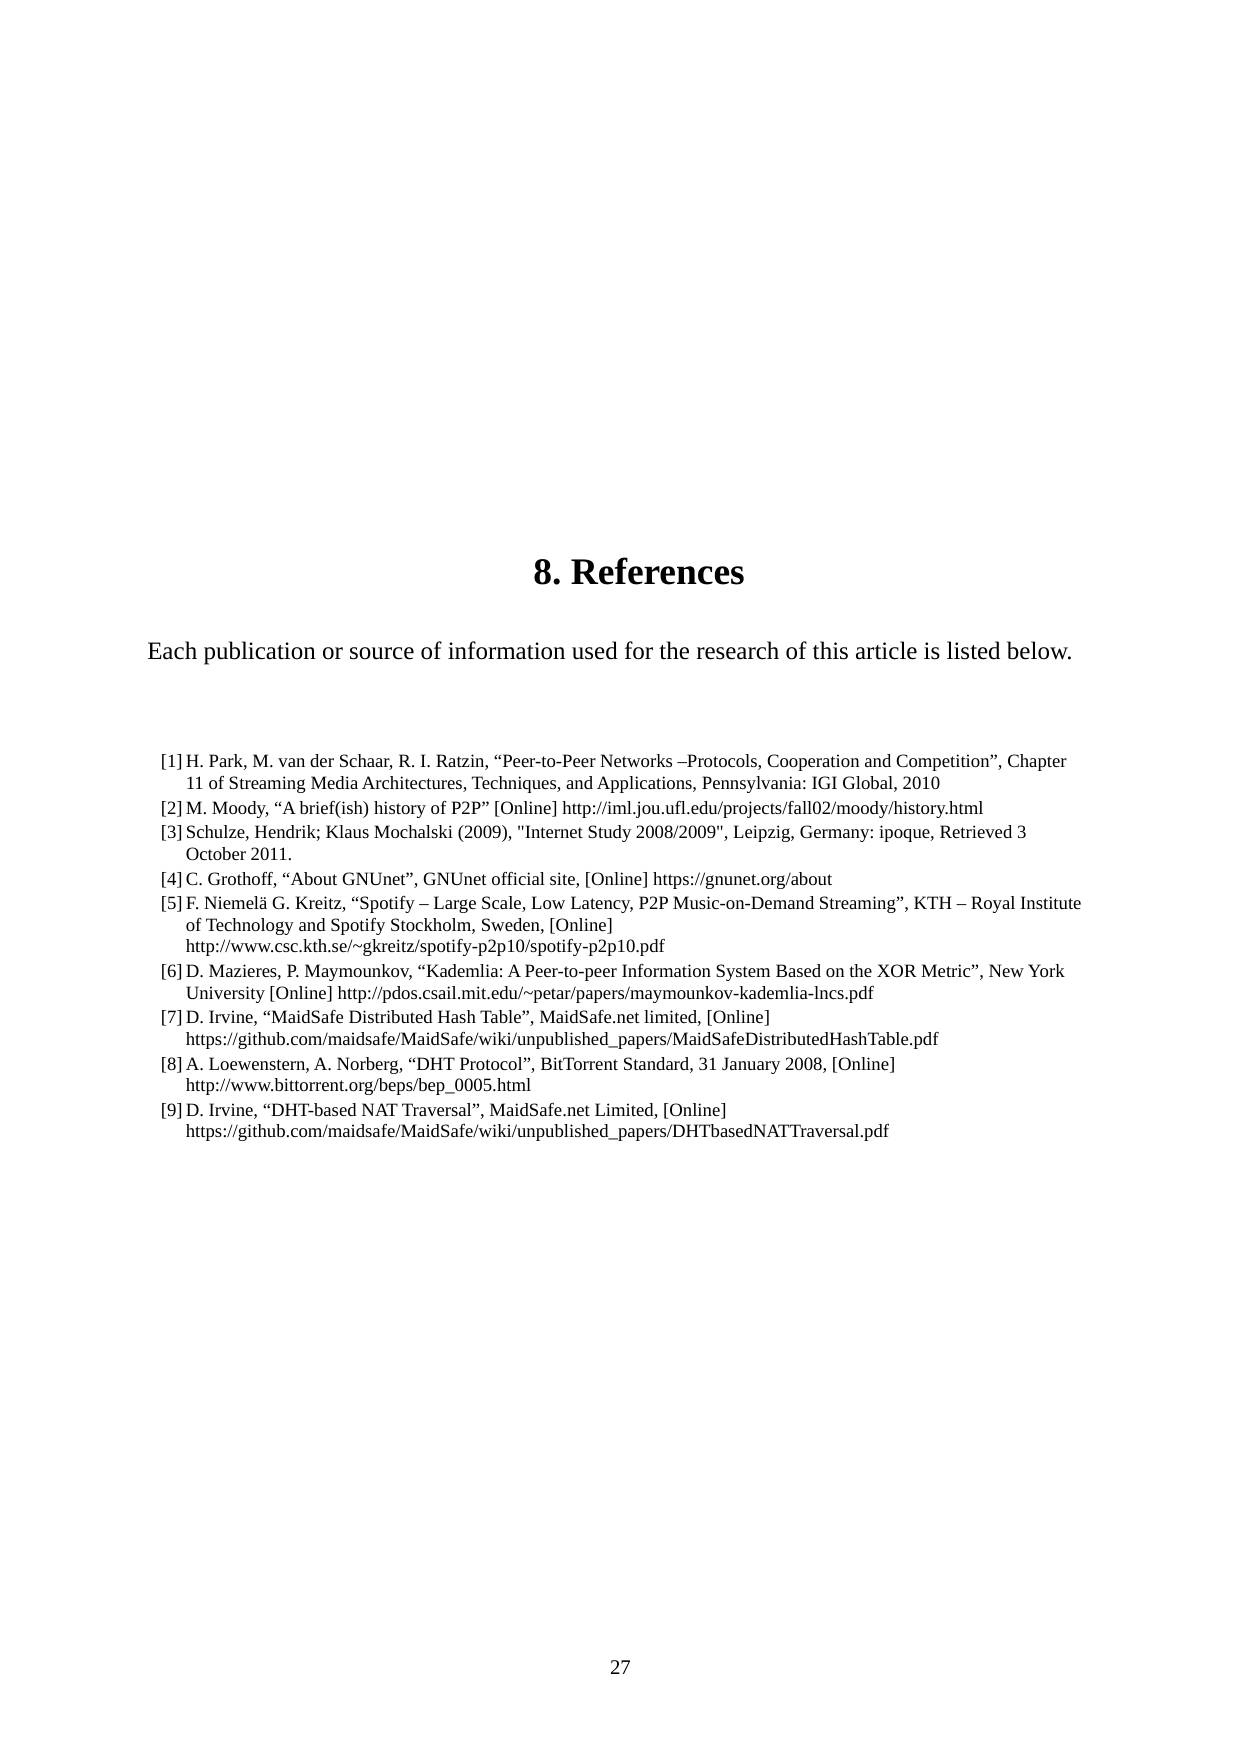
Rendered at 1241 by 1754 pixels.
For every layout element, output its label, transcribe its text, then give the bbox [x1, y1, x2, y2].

table_cell Schulze, Hendrik; Klaus Mochalski (2009), "Internet Study 2008/2009", Leipzig, Germany: ipoque, Retrieved 3 October 2011. [184, 820, 1092, 866]
subtitle References [184, 550, 1093, 593]
table_header H. Park, M. van der Schaar, R. I. Ratzin, “Peer-to-Peer Networks –Protocols, Cooperation and Competition”, Chapter 11 of Streaming Media Architectures, Techniques, and Applications, Pennsylvania: IGI Global, 2010 [184, 749, 1092, 795]
table_cell [5] [145, 891, 184, 958]
table_cell [184, 1193, 1092, 1218]
table_cell D. Irvine, “MaidSafe Distributed Hash Table”, MaidSafe.net limited, [Online] https://github.com/maidsafe/MaidSafe/wiki/unpublished_papers/MaidSafeDistributedHashTable.pdf [184, 1005, 1092, 1051]
table_cell [145, 1341, 184, 1393]
table_header [1] [145, 749, 184, 795]
table_cell [2] [145, 795, 184, 820]
table_cell [145, 1316, 184, 1341]
table_cell [6] [145, 959, 184, 1005]
table_cell [184, 1341, 1092, 1393]
table_cell [145, 1144, 184, 1168]
table_cell [145, 1267, 184, 1292]
table_cell [9] [145, 1097, 184, 1143]
text Each publication or source of information used for the research of this article is listed below. [147, 636, 1093, 665]
table_cell [145, 1242, 184, 1267]
table_cell A. Loewenstern, A. Norberg, “DHT Protocol”, BitTorrent Standard, 31 January 2008, [Online] http://www.bittorrent.org/beps/bep_0005.html [184, 1051, 1092, 1097]
table_cell [184, 1168, 1092, 1193]
table_cell F. Niemelä G. Kreitz, “Spotify – Large Scale, Low Latency, P2P Music-on-Demand Streaming”, KTH – Royal Institute of Technology and Spotify Stockholm, Sweden, [Online] http://www.csc.kth.se/~gkreitz/spotify-p2p10/spotify-p2p10.pdf [184, 891, 1092, 958]
table_cell [145, 1292, 184, 1316]
table_cell [3] [145, 820, 184, 866]
table_cell D. Mazieres, P. Maymounkov, “Kademlia: A Peer-to-peer Information System Based on the XOR Metric”, New York University [Online] http://pdos.csail.mit.edu/~petar/papers/maymounkov-kademlia-lncs.pdf [184, 959, 1092, 1005]
table_cell [184, 1218, 1092, 1242]
table_cell [4] [145, 866, 184, 891]
table_cell [184, 1267, 1092, 1292]
table_cell M. Moody, “A brief(ish) history of P2P” [Online] http://iml.jou.ufl.edu/projects/fall02/moody/history.html [184, 795, 1092, 820]
table_cell [145, 1168, 184, 1193]
table_cell [184, 1144, 1092, 1168]
table_cell C. Grothoff, “About GNUnet”, GNUnet official site, [Online] https://gnunet.org/about [184, 866, 1092, 891]
table_cell [7] [145, 1005, 184, 1051]
table_cell D. Irvine, “DHT-based NAT Traversal”, MaidSafe.net Limited, [Online] https://github.com/maidsafe/MaidSafe/wiki/unpublished_papers/DHTbasedNATTraversal.pdf [184, 1097, 1092, 1143]
table_cell [145, 1218, 184, 1242]
table_cell [184, 1242, 1092, 1267]
table_cell [8] [145, 1051, 184, 1097]
table_cell [184, 1316, 1092, 1341]
table_cell [145, 1193, 184, 1218]
table_cell [184, 1292, 1092, 1316]
